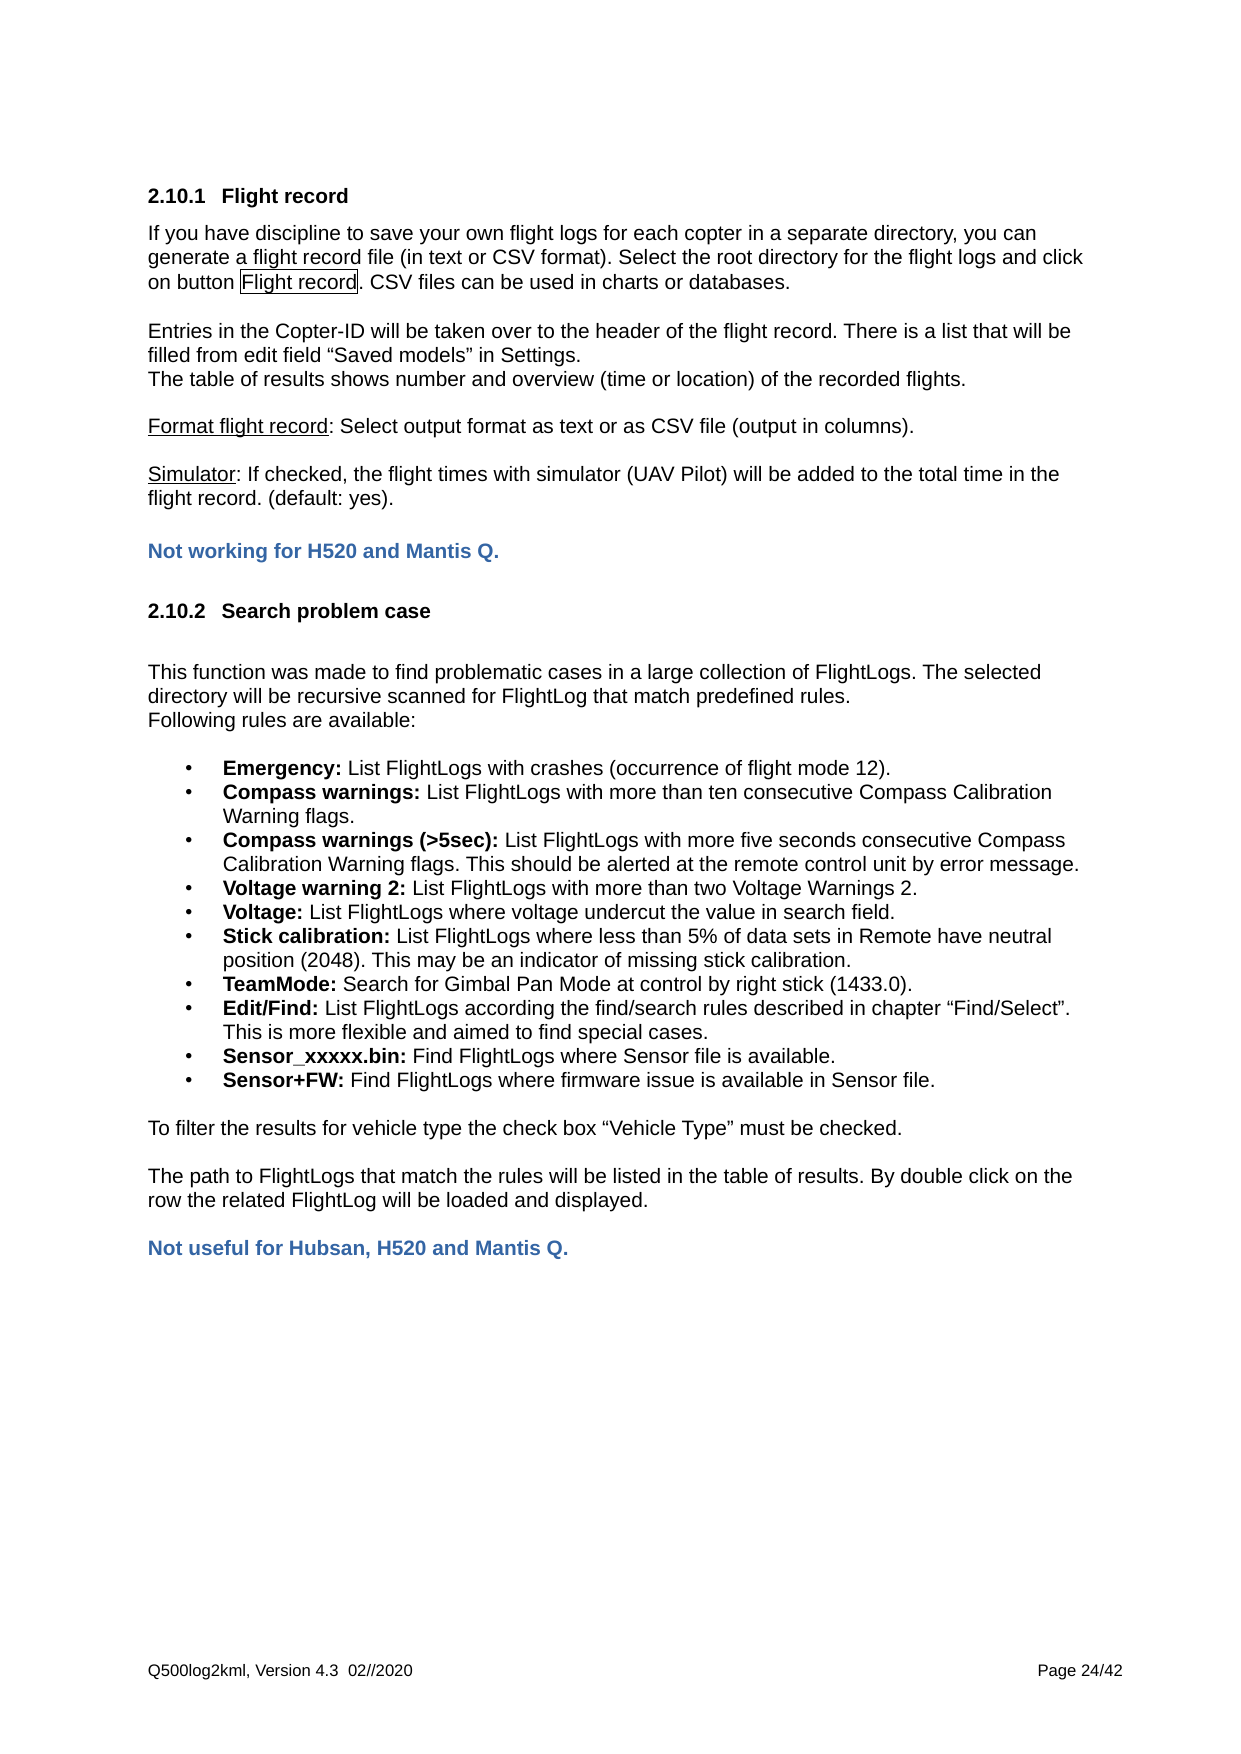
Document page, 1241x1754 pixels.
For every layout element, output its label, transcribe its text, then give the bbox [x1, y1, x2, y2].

text The table of results shows number and overview (time or location) of the recorded flights. [148, 366, 1093, 390]
text Simulator: If checked, the flight times with simulator (UAV Pilot) will be added to the total time in the flight record. (default: yes). [148, 462, 1093, 510]
subtitle Search problem case [148, 599, 1093, 623]
list Voltage: List FlightLogs where voltage undercut the value in search field. [185, 900, 1093, 924]
text Not useful for Hubsan, H520 and Mantis Q. [148, 1236, 1093, 1260]
list Compass warnings: List FlightLogs with more than ten consecutive Compass Calibration Warning flags. [185, 779, 1093, 828]
text To filter the results for vehicle type the check box “Vehicle Type” must be checked. [148, 1116, 1093, 1140]
list Compass warnings (>5sec): List FlightLogs with more five seconds consecutive Compass Calibration Warning flags. This should be alerted at the remote control unit by error message. [185, 828, 1093, 876]
text If you have discipline to save your own flight logs for each copter in a separate directory, you can generate a flight record file (in text or CSV format). Select the root directory for the flight logs and click on button Flight record. CSV files can be used in charts or databases. [148, 221, 1093, 294]
list Sensor_xxxxx.bin: Find FlightLogs where Sensor file is available. [185, 1044, 1093, 1068]
list TeamMode: Search for Gimbal Pan Mode at control by right stick (1433.0). [185, 972, 1093, 996]
subtitle Flight record [148, 184, 1093, 208]
text Entries in the Copter-ID will be taken over to the header of the flight record. There is a list that will be filled from edit field “Saved models” in Settings. [148, 318, 1093, 366]
list Sensor+FW: Find FlightLogs where firmware issue is available in Sensor file. [185, 1068, 1093, 1092]
text Format flight record: Select output format as text or as CSV file (output in columns). [148, 414, 1093, 438]
list Voltage warning 2: List FlightLogs with more than two Voltage Warnings 2. [185, 876, 1093, 900]
text The path to FlightLogs that match the rules will be listed in the table of results. By double click on the row the related FlightLog will be loaded and displayed. [148, 1164, 1093, 1212]
list Emergency: List FlightLogs with crashes (occurrence of flight mode 12). [185, 756, 1093, 779]
text This function was made to find problematic cases in a large collection of FlightLogs. The selected directory will be recursive scanned for FlightLog that match predefined rules. Following rules are available: [148, 660, 1093, 732]
text Not working for H520 and Mantis Q. [148, 539, 1093, 563]
list Edit/Find: List FlightLogs according the find/search rules described in chapter “Find/Select”. This is more flexible and aimed to find special cases. [185, 996, 1093, 1044]
list Stick calibration: List FlightLogs where less than 5% of data sets in Remote have neutral position (2048). This may be an indicator of missing stick calibration. [185, 924, 1093, 972]
